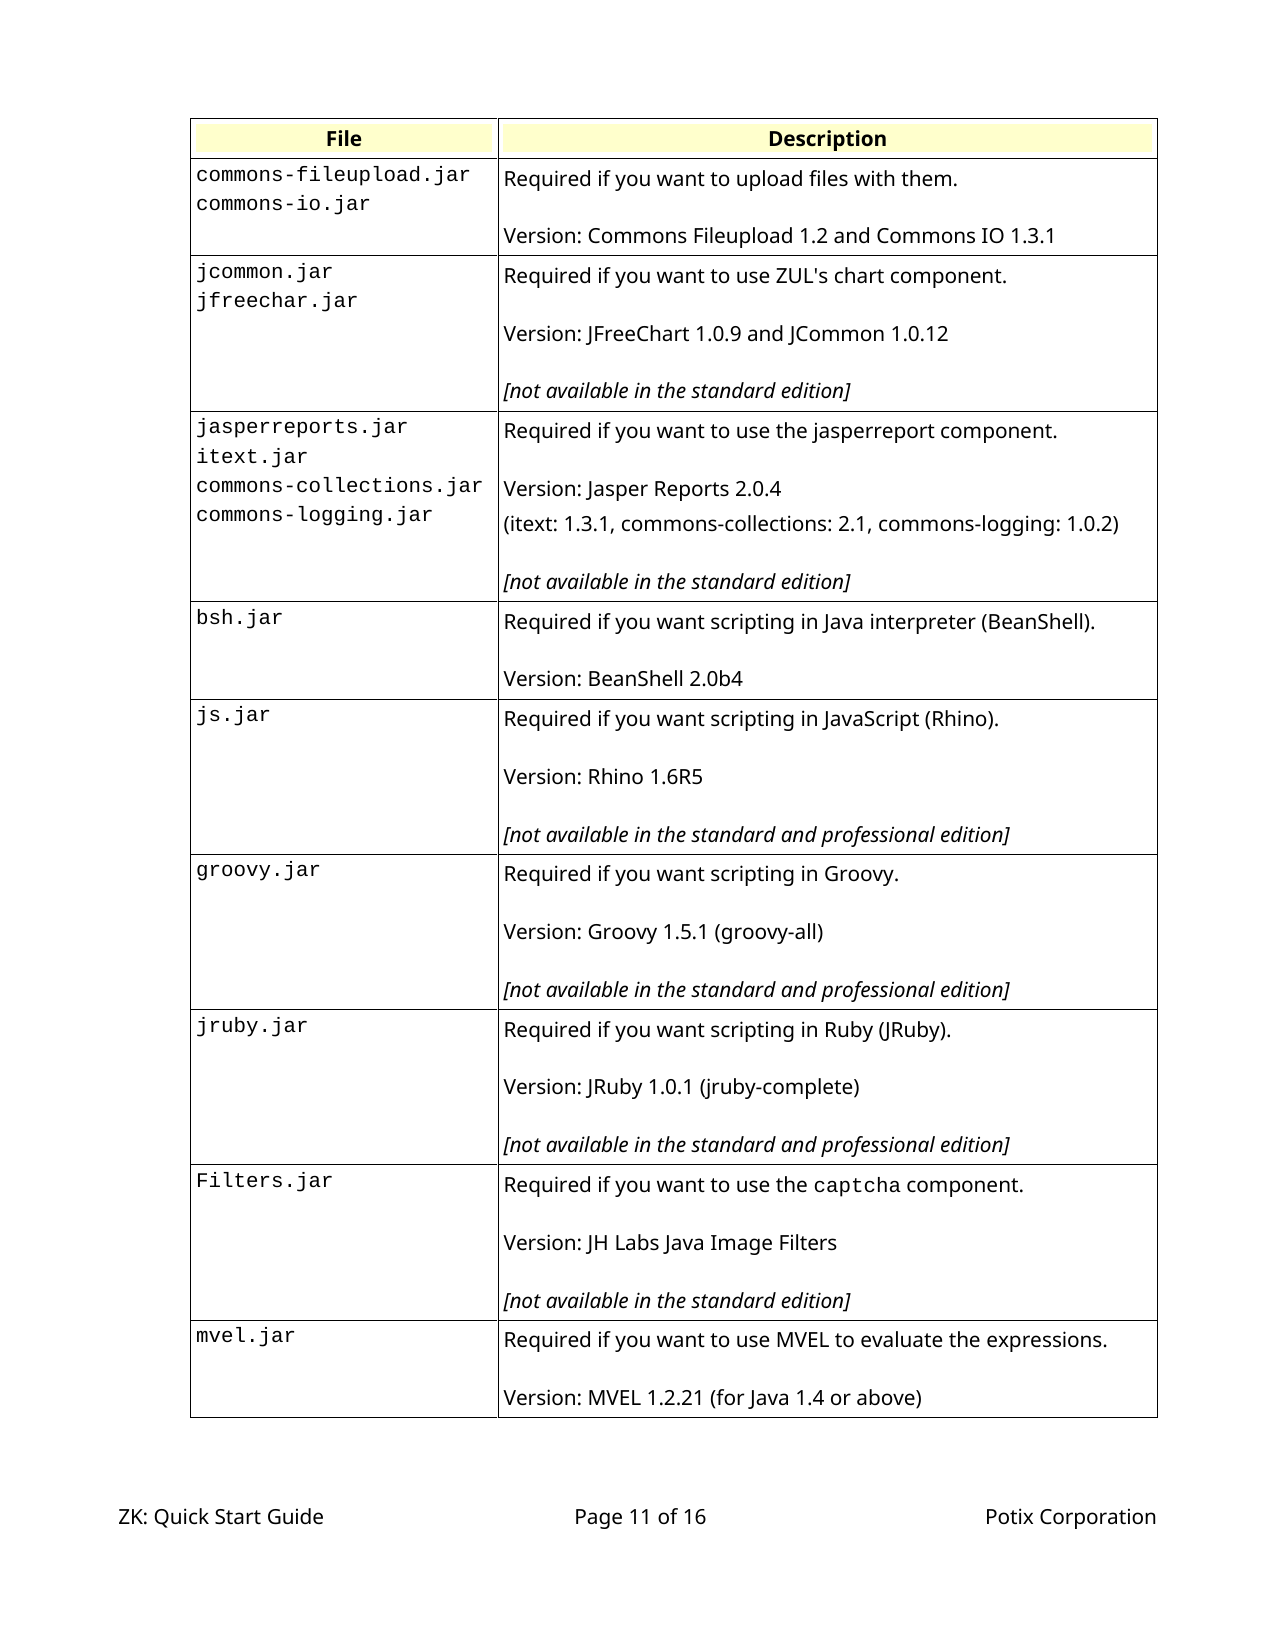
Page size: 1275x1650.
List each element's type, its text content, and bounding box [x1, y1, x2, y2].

table_header Description [499, 119, 1157, 158]
table_cell Required if you want to use MVEL to evaluate the expressions. Version: MVEL 1.2.21 (for Java 1.4 or above) [499, 1321, 1157, 1417]
table_cell Required if you want to use the jasperreport component. Version: Jasper Reports 2.0.4 (itext: 1.3.1, commons-collections: 2.1, commons-logging: 1.0.2) [not available in the standard edition] [499, 412, 1157, 601]
table_cell Filters.jar [191, 1165, 497, 1320]
table_cell groovy.jar [191, 855, 497, 1009]
table_cell Required if you want scripting in Ruby (JRuby). Version: JRuby 1.0.1 (jruby-complete) [not available in the standard and professional edition] [499, 1010, 1157, 1164]
table_cell commons-fileupload.jar commons-io.jar [191, 159, 497, 255]
table_header File [191, 119, 497, 158]
table_cell js.jar [191, 700, 497, 854]
table_cell Required if you want scripting in JavaScript (Rhino). Version: Rhino 1.6R5 [not available in the standard and professional edition] [499, 700, 1157, 854]
table_cell Required if you want scripting in Groovy. Version: Groovy 1.5.1 (groovy-all) [not available in the standard and professional edition] [499, 855, 1157, 1009]
table_cell mvel.jar [191, 1321, 497, 1417]
table_cell Required if you want scripting in Java interpreter (BeanShell). Version: BeanShell 2.0b4 [499, 602, 1157, 699]
table_cell bsh.jar [191, 602, 497, 699]
table_cell jruby.jar [191, 1010, 497, 1164]
table_cell jcommon.jar jfreechar.jar [191, 256, 497, 411]
table_cell Required if you want to use the captcha component. Version: JH Labs Java Image Filters [not available in the standard edition] [499, 1165, 1157, 1320]
table_cell jasperreports.jar itext.jar commons-collections.jar commons-logging.jar [191, 412, 497, 601]
table_cell Required if you want to use ZUL's chart component. Version: JFreeChart 1.0.9 and JCommon 1.0.12 [not available in the standard edition] [499, 256, 1157, 411]
table_cell Required if you want to upload files with them. Version: Commons Fileupload 1.2 and Commons IO 1.3.1 [499, 159, 1157, 255]
